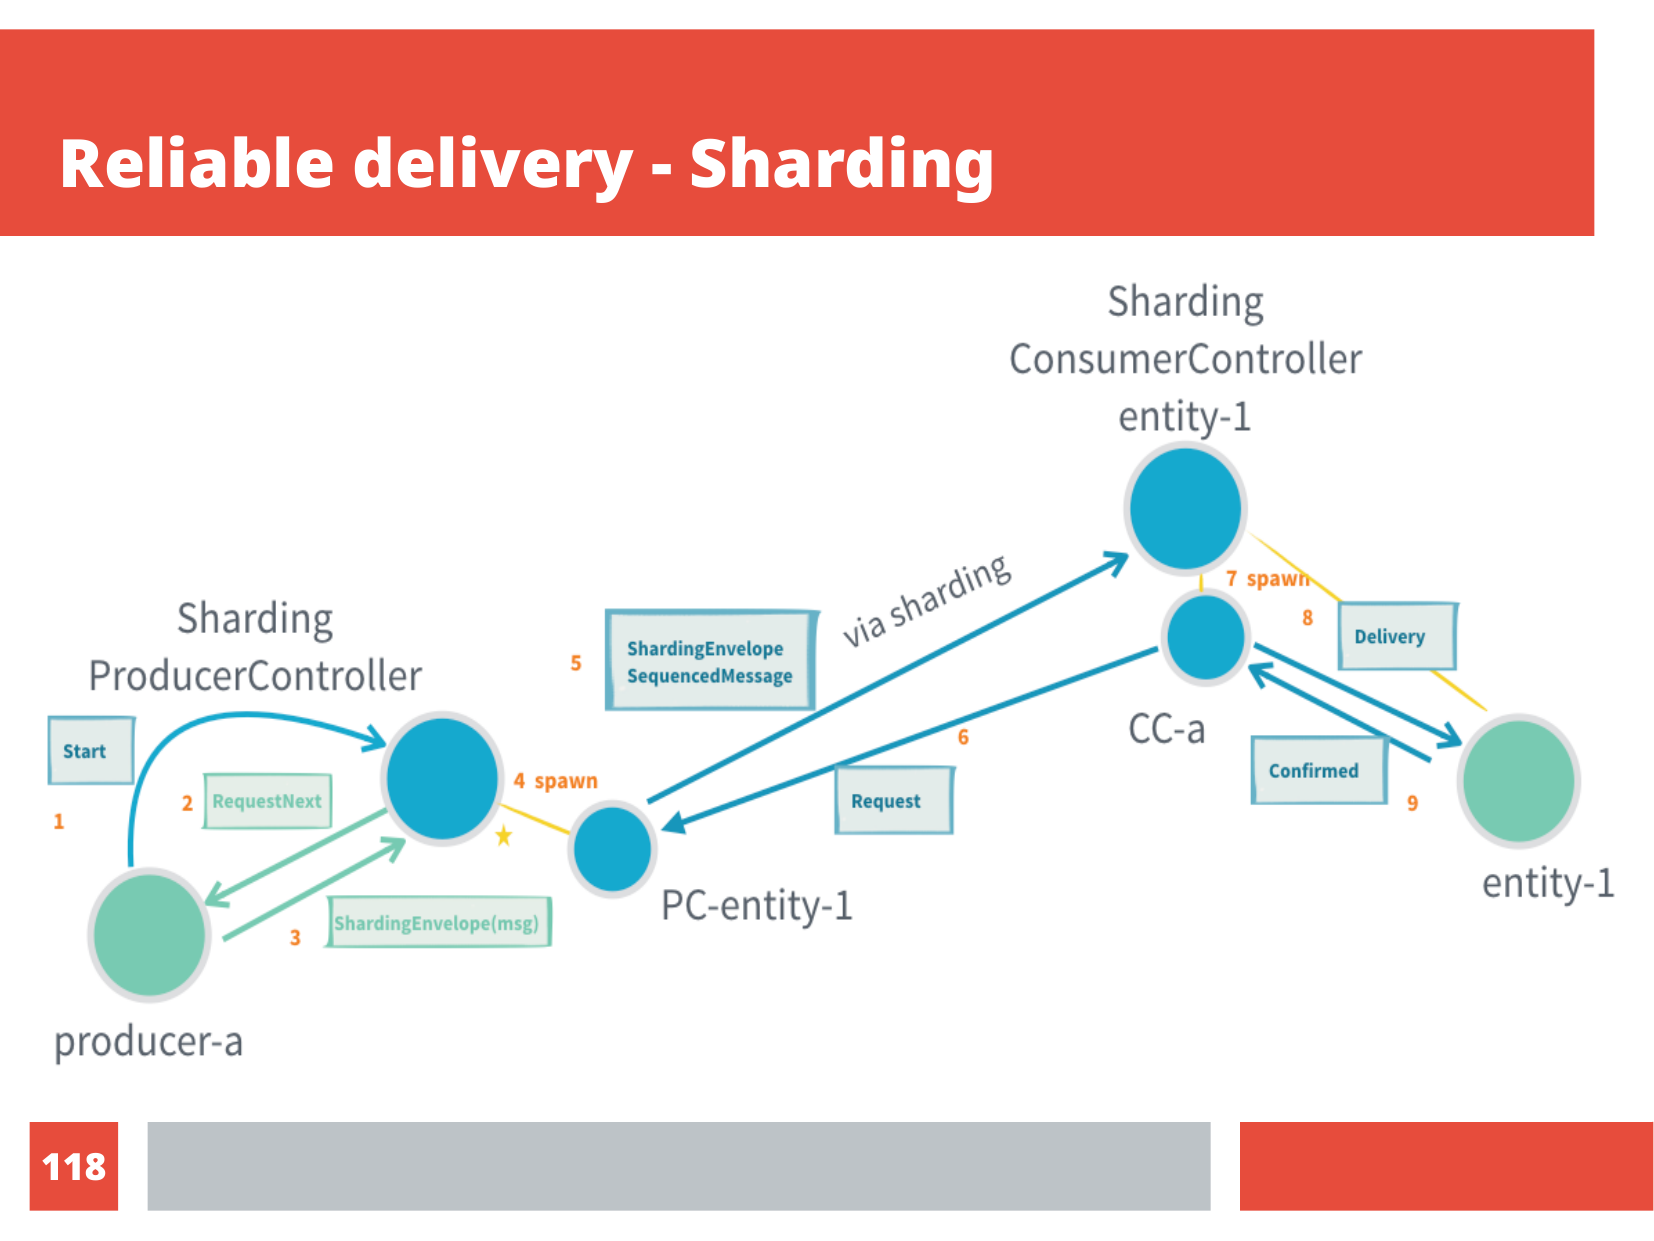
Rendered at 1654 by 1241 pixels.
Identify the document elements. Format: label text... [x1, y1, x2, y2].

title Reliable delivery - Sharding [59, 59, 1595, 207]
picture [0, 236, 1652, 1123]
